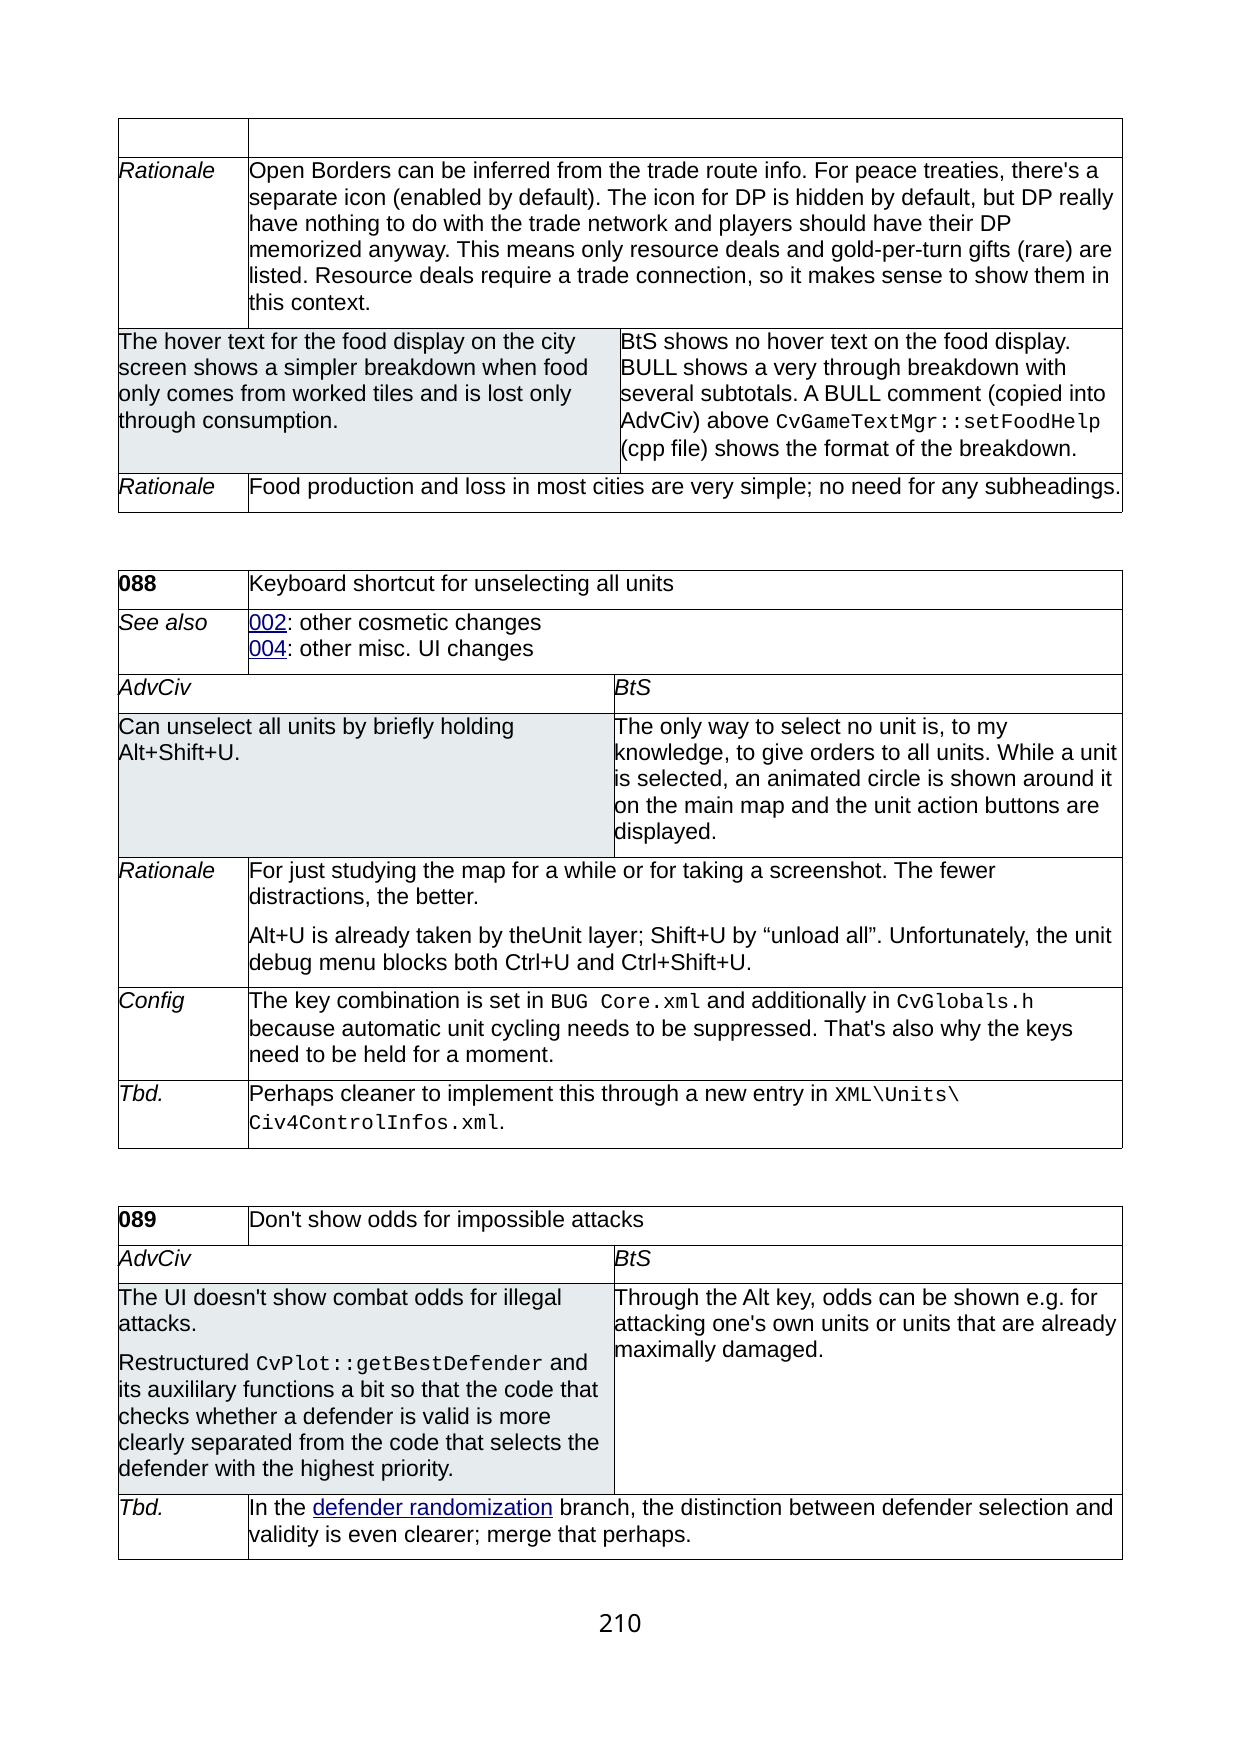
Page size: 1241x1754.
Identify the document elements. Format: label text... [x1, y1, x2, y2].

table_cell See also [119, 610, 248, 674]
table_header Don't show odds for impossible attacks [249, 1207, 1122, 1244]
table_cell Open Borders can be inferred from the trade route info. For peace treaties, there's a separate icon (enabled by default). The icon for DP is hidden by default, but DP really have nothing to do with the trade network and players should have their DP memorized anyway. This means only resource deals and gold-per-turn gifts (rare) are listed. Resource deals require a trade connection, so it makes sense to show them in this context. [249, 158, 1122, 328]
table_cell Food production and loss in most cities are very simple; no need for any subheadings. [249, 474, 1122, 512]
table_cell [119, 119, 248, 157]
table_cell The UI doesn't show combat odds for illegal attacks. Restructured CvPlot::getBestDefender and its auxililary functions a bit so that the code that checks whether a defender is valid is more clearly separated from the code that selects the defender with the highest priority. [119, 1284, 614, 1494]
table_cell Config [119, 988, 248, 1080]
table_cell The only way to select no unit is, to my knowledge, to give orders to all units. While a unit is selected, an animated circle is shown around it on the main map and the unit action buttons are displayed. [615, 714, 1122, 857]
table_cell Tbd. [119, 1495, 248, 1559]
table_cell 002: other cosmetic changes 004: other misc. UI changes [249, 610, 1122, 674]
table_header 089 [119, 1207, 248, 1244]
table_cell Can unselect all units by briefly holding Alt+Shift+U. [119, 714, 614, 857]
table_header 088 [119, 571, 248, 608]
table_cell BtS [615, 1246, 1122, 1283]
table_cell Perhaps cleaner to implement this through a new entry in XML\Units\Civ4ControlInfos.xml. [249, 1081, 1122, 1148]
table_cell [249, 119, 1122, 157]
table_cell Tbd. [119, 1081, 248, 1148]
table_cell The hover text for the food display on the city screen shows a simpler breakdown when food only comes from worked tiles and is lost only through consumption. [119, 329, 620, 473]
table_cell Through the Alt key, odds can be shown e.g. for attacking one's own units or units that are already maximally damaged. [615, 1284, 1122, 1494]
table_cell Rationale [119, 158, 248, 328]
table_cell BtS shows no hover text on the food display. BULL shows a very through breakdown with several subtotals. A BULL comment (copied into AdvCiv) above CvGameTextMgr::setFoodHelp (cpp file) shows the format of the breakdown. [621, 329, 1122, 473]
table_cell For just studying the map for a while or for taking a screenshot. The fewer distractions, the better. Alt+U is already taken by theUnit layer; Shift+U by “unload all”. Unfortunately, the unit debug menu blocks both Ctrl+U and Ctrl+Shift+U. [249, 858, 1122, 987]
table_cell In the defender randomization branch, the distinction between defender selection and validity is even clearer; merge that perhaps. [249, 1495, 1122, 1559]
table_cell The key combination is set in BUG Core.xml and additionally in CvGlobals.h because automatic unit cycling needs to be suppressed. That's also why the keys need to be held for a moment. [249, 988, 1122, 1080]
table_cell AdvCiv [119, 1246, 614, 1283]
table_header Keyboard shortcut for unselecting all units [249, 571, 1122, 608]
table_cell Rationale [119, 858, 248, 987]
table_cell Rationale [119, 474, 248, 512]
table_cell BtS [615, 675, 1122, 713]
table_cell AdvCiv [119, 675, 614, 713]
